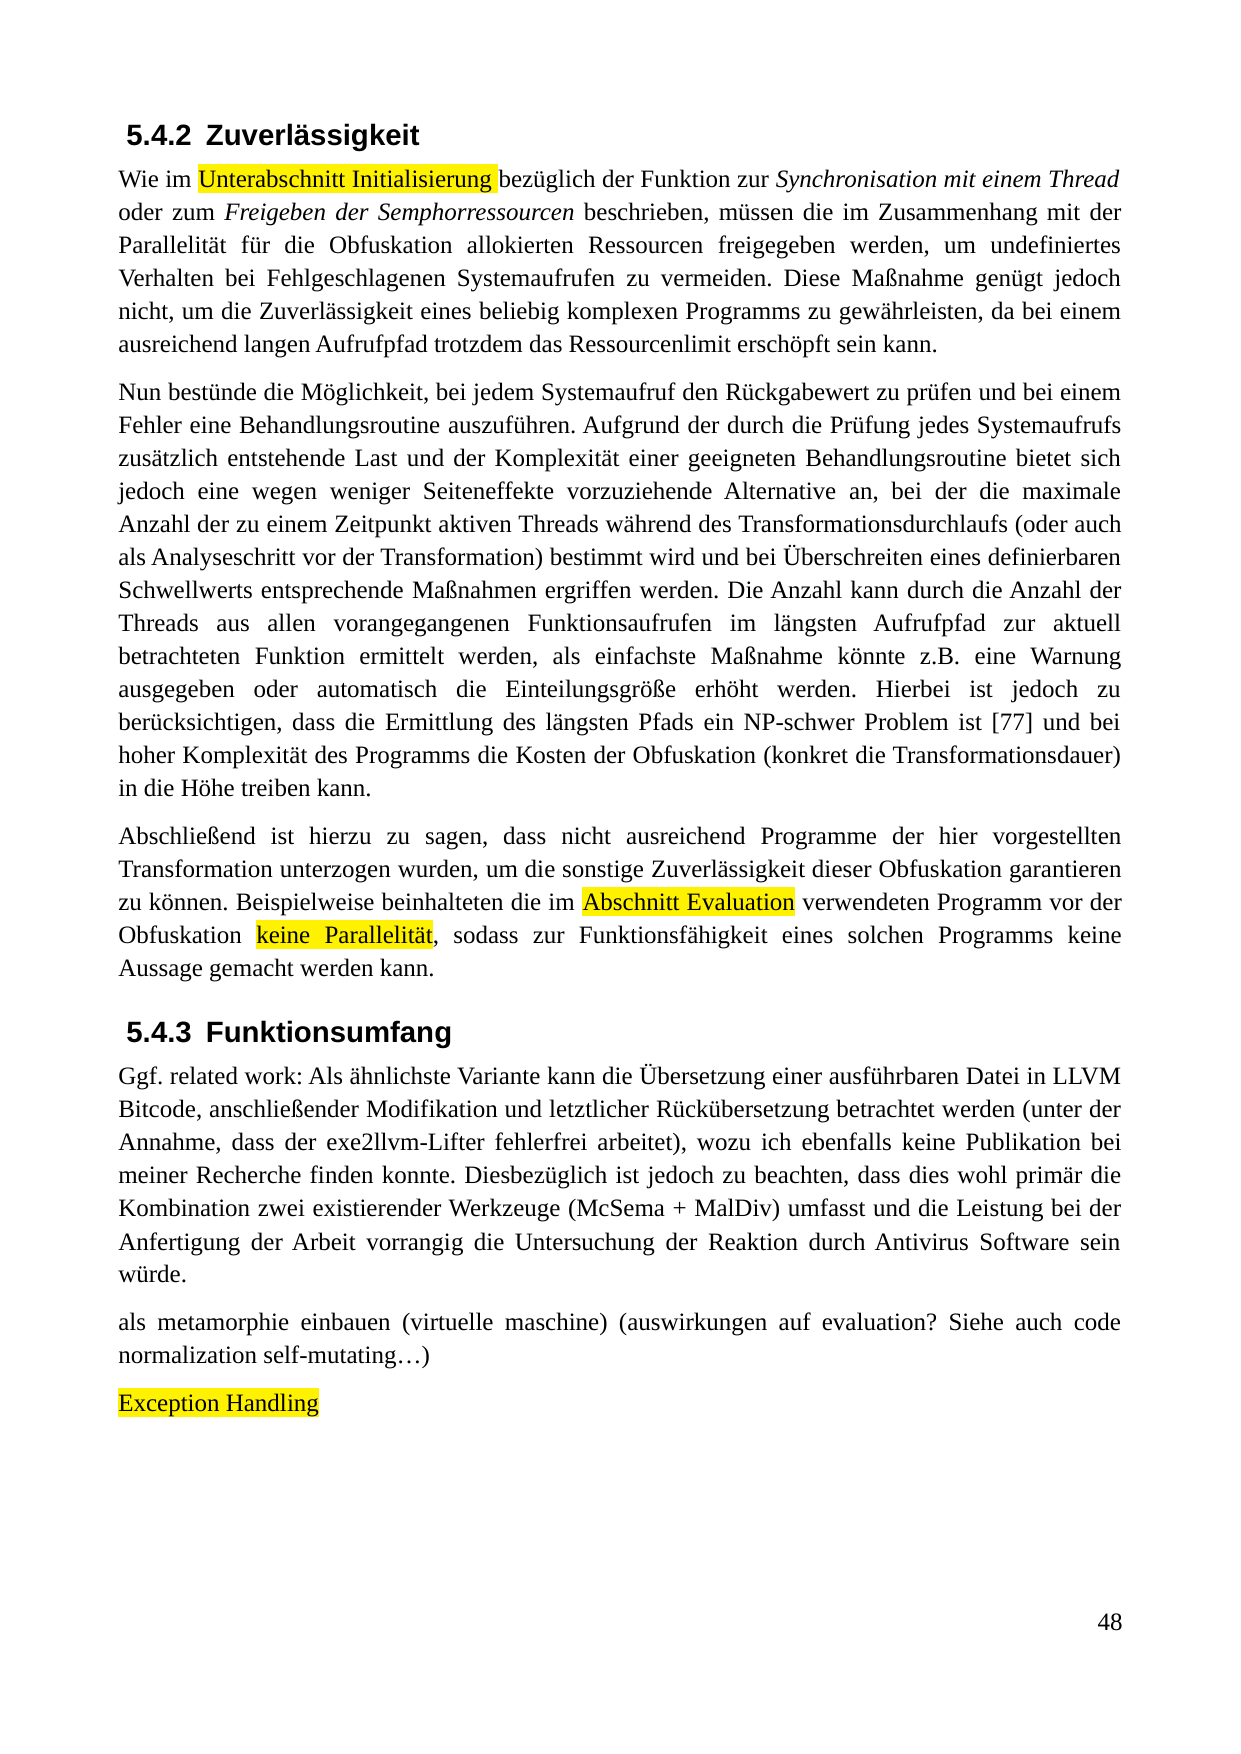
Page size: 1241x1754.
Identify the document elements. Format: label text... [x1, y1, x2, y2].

text Wie im Unterabschnitt Initialisierung bezüglich der Funktion zur Synchronisation mit einem Thread oder zum Freigeben der Semphorressourcen beschrieben, müssen die im Zusammenhang mit der Parallelität für die Obfuskation allokierten Ressourcen freigegeben werden, um undefiniertes Verhalten bei Fehlgeschlagenen Systemaufrufen zu vermeiden. Diese Maßnahme genügt jedoch nicht, um die Zuverlässigkeit eines beliebig komplexen Programms zu gewährleisten, da bei einem ausreichend langen Aufrufpfad trotzdem das Ressourcenlimit erschöpft sein kann. [118, 164, 1122, 358]
subtitle Zuverlässigkeit [118, 118, 1122, 152]
text Ggf. related work: Als ähnlichste Variante kann die Übersetzung einer ausführbaren Datei in LLVM Bitcode, anschließender Modifikation und letztlicher Rückübersetzung betrachtet werden (unter der Annahme, dass der exe2llvm-Lifter fehlerfrei arbeitet), wozu ich ebenfalls keine Publikation bei meiner Recherche finden konnte. Diesbezüglich ist jedoch zu beachten, dass dies wohl primär die Kombination zwei existierender Werkzeuge (McSema + MalDiv) umfasst und die Leistung bei der Anfertigung der Arbeit vorrangig die Untersuchung der Reaktion durch Antivirus Software sein würde. [118, 1061, 1122, 1288]
subtitle Funktionsumfang [118, 1015, 1122, 1049]
text Abschließend ist hierzu zu sagen, dass nicht ausreichend Programme der hier vorgestellten Transformation unterzogen wurden, um die sonstige Zuverlässigkeit dieser Obfuskation garantieren zu können. Beispielweise beinhalteten die im Abschnitt Evaluation verwendeten Programm vor der Obfuskation keine Parallelität, sodass zur Funktionsfähigkeit eines solchen Programms keine Aussage gemacht werden kann. [118, 821, 1122, 982]
text als metamorphie einbauen (virtuelle maschine) (auswirkungen auf evaluation? Siehe auch code normalization self-mutating…) [118, 1307, 1122, 1369]
text Nun bestünde die Möglichkeit, bei jedem Systemaufruf den Rückgabewert zu prüfen und bei einem Fehler eine Behandlungsroutine auszuführen. Aufgrund der durch die Prüfung jedes Systemaufrufs zusätzlich entstehende Last und der Komplexität einer geeigneten Behandlungsroutine bietet sich jedoch eine wegen weniger Seiteneffekte vorzuziehende Alternative an, bei der die maximale Anzahl der zu einem Zeitpunkt aktiven Threads während des Transformationsdurchlaufs (oder auch als Analyseschritt vor der Transformation) bestimmt wird und bei Überschreiten eines definierbaren Schwellwerts entsprechende Maßnahmen ergriffen werden. Die Anzahl kann durch die Anzahl der Threads aus allen vorangegangenen Funktionsaufrufen im längsten Aufrufpfad zur aktuell betrachteten Funktion ermittelt werden, als einfachste Maßnahme könnte z.B. eine Warnung ausgegeben oder automatisch die Einteilungsgröße erhöht werden. Hierbei ist jedoch zu berücksichtigen, dass die Ermittlung des längsten Pfads ein NP-schwer Problem ist [77] und bei hoher Komplexität des Programms die Kosten der Obfuskation (konkret die Transformationsdauer) in die Höhe treiben kann. [118, 377, 1122, 802]
text Exception Handling [118, 1388, 1122, 1417]
